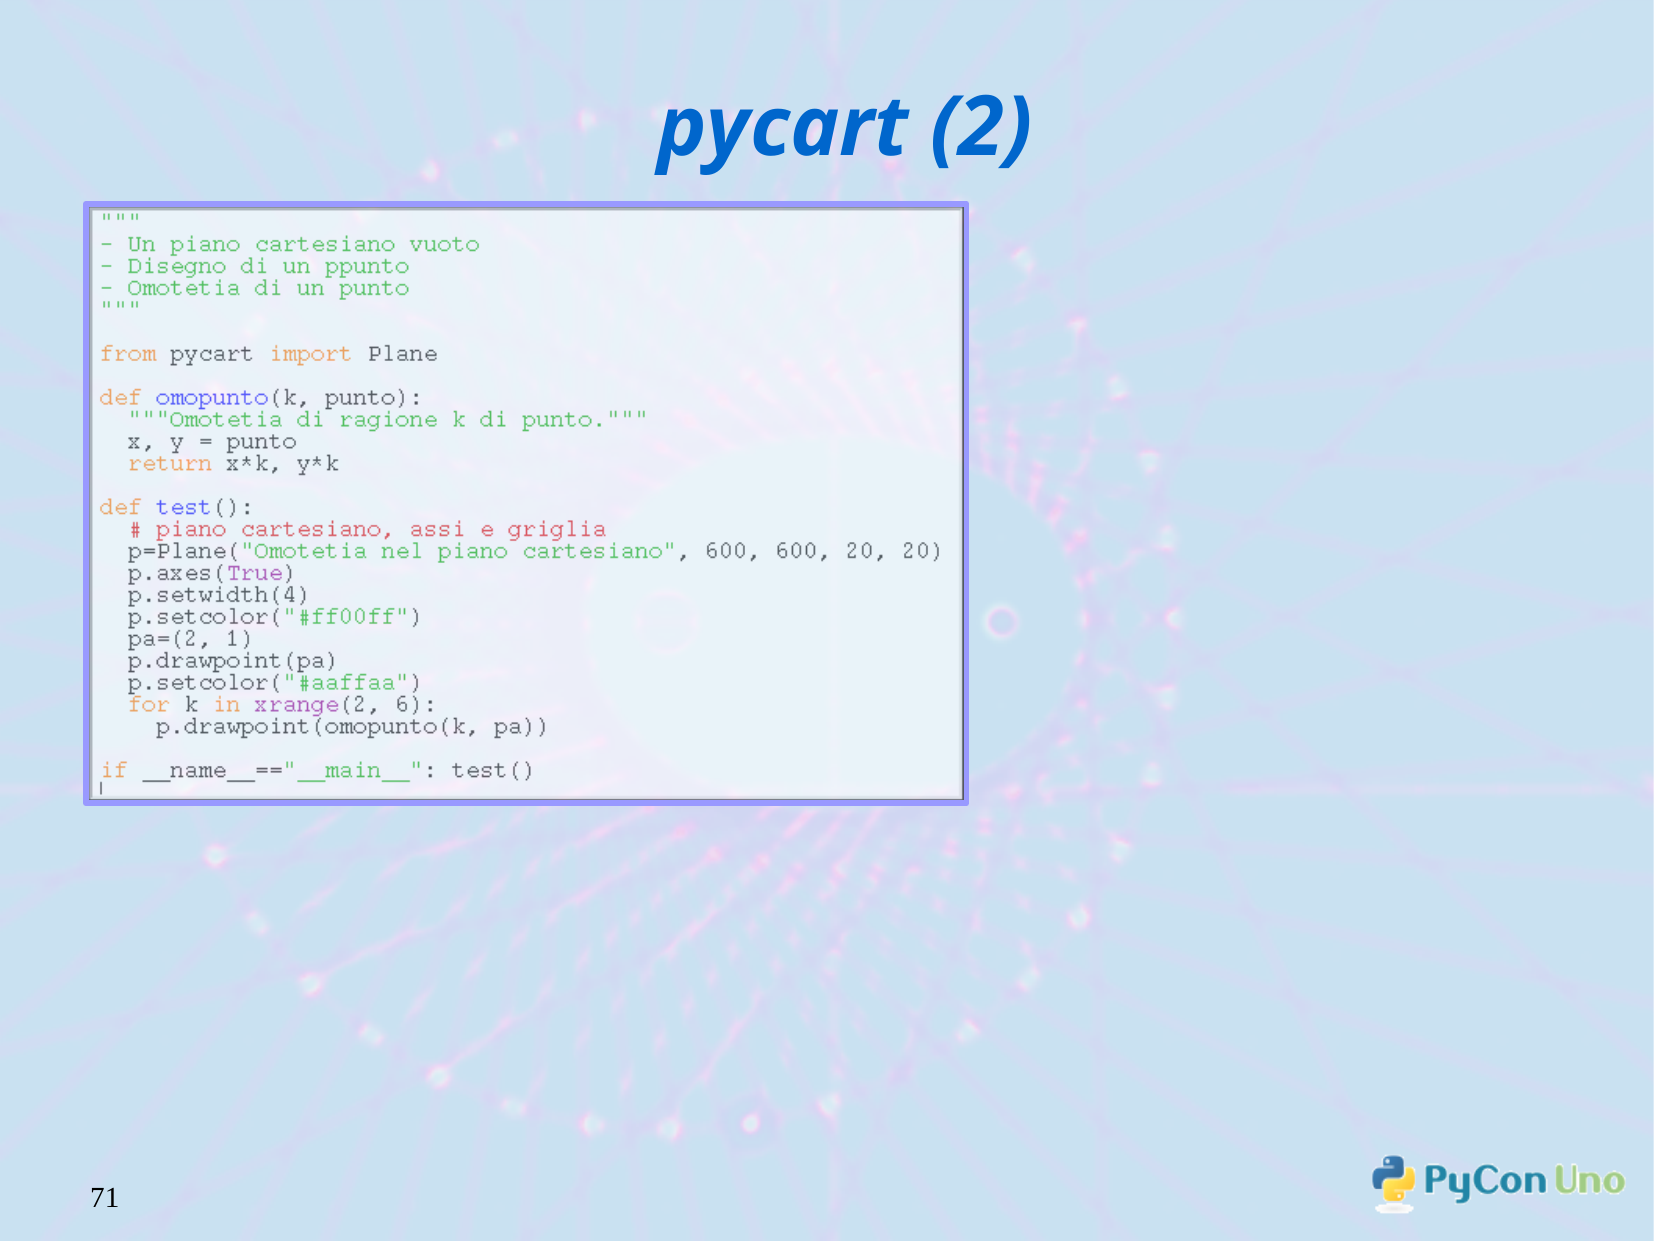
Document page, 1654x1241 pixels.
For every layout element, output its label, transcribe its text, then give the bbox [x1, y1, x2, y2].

picture [0, 0, 1654, 1241]
title pycart (2) [139, 19, 1552, 227]
